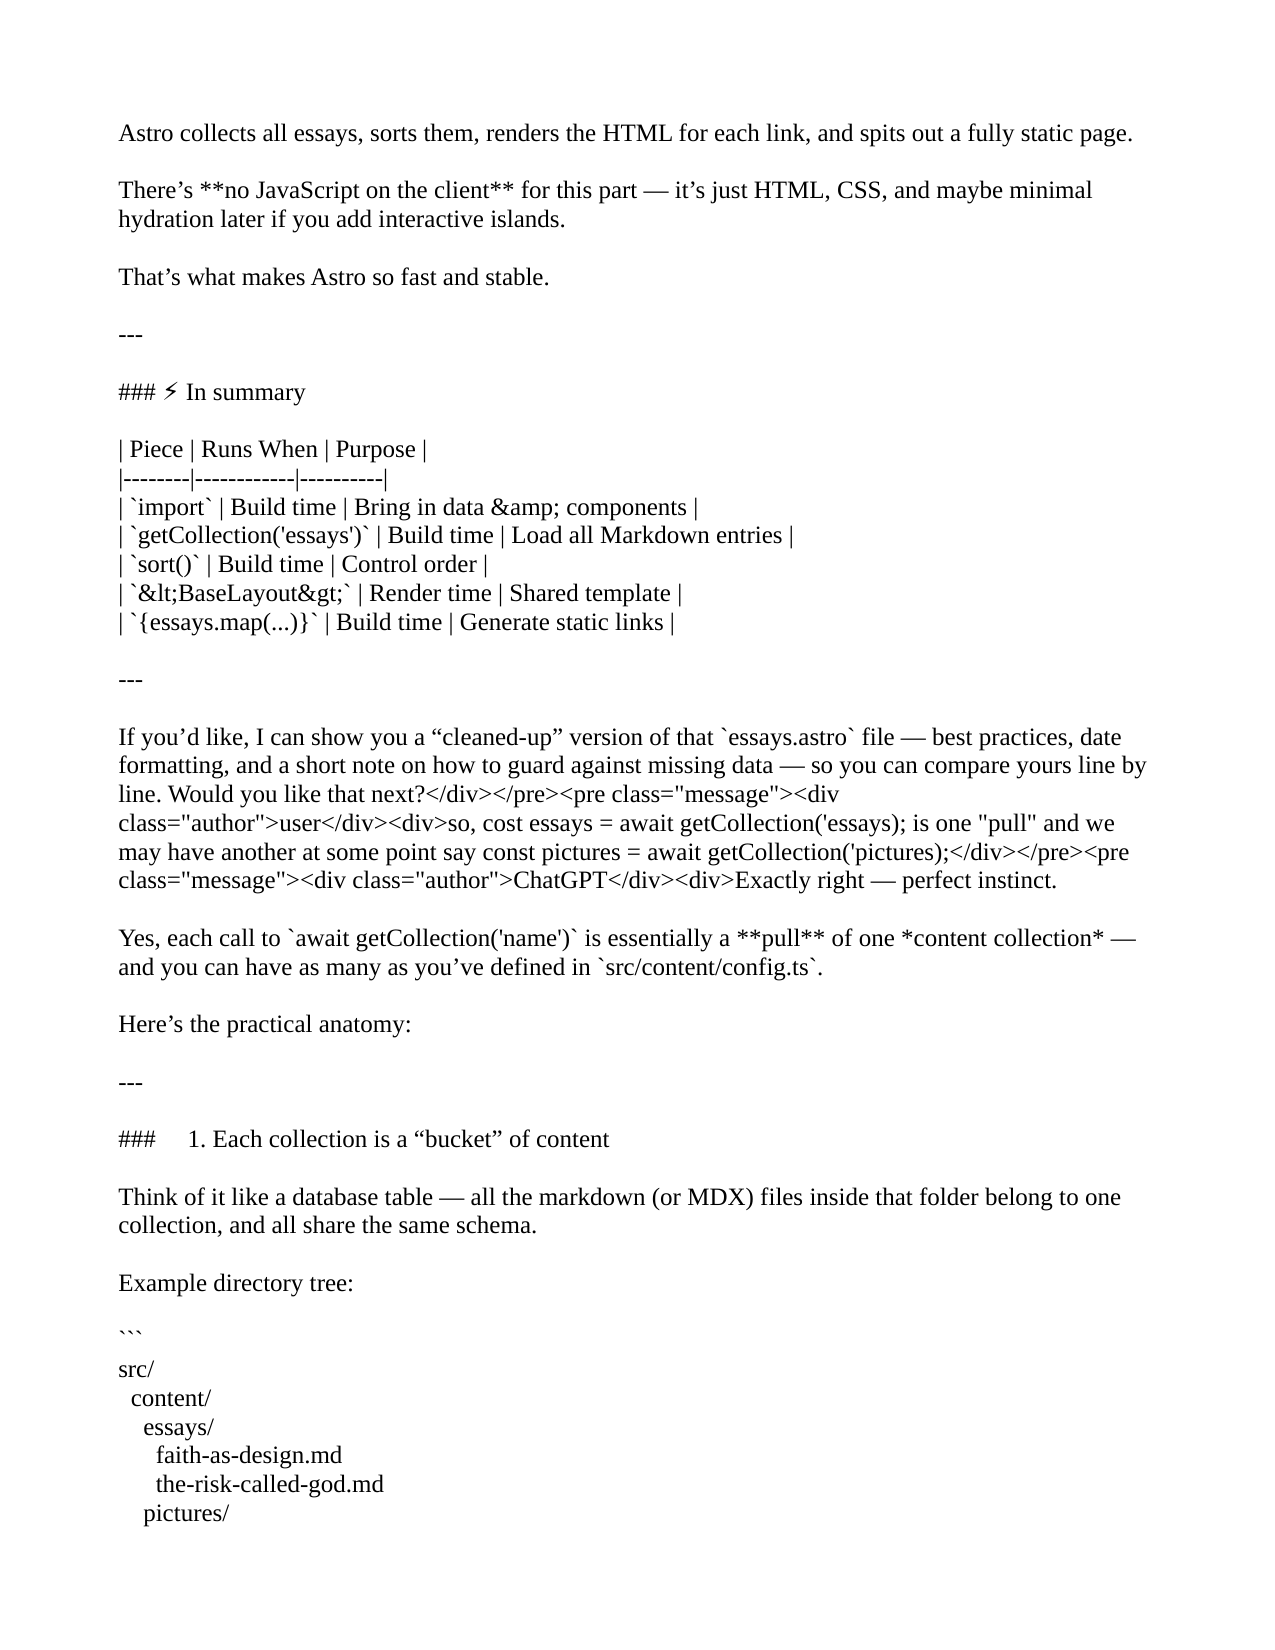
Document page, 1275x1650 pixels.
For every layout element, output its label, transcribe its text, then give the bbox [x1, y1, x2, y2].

text | `sort()` | Build time | Control order | [118, 549, 1157, 578]
text pictures/ [118, 1498, 1157, 1527]
text --- [118, 1067, 1157, 1096]
text Astro collects all essays, sorts them, renders the HTML for each link, and spits out a fully static page. [118, 118, 1157, 147]
text If you’d like, I can show you a “cleaned-up” version of that `essays.astro` file — best practices, date formatting, and a short note on how to guard against missing data — so you can compare yours line by line. Would you like that next?</div></pre><pre class="message"><div class="author">user</div><div>so, cost essays = await getCollection('essays); is one "pull" and we may have another at some point say const pictures = await getCollection('pictures);</div></pre><pre class="message"><div class="author">ChatGPT</div><div>Exactly right — perfect instinct. 👏 [118, 722, 1157, 894]
text Here’s the practical anatomy: [118, 1009, 1157, 1038]
text | `&lt;BaseLayout&gt;` | Render time | Shared template | [118, 578, 1157, 607]
text content/ [118, 1383, 1157, 1412]
text src/ [118, 1354, 1157, 1383]
text --- [118, 319, 1157, 348]
text | `getCollection('essays')` | Build time | Load all Markdown entries | [118, 521, 1157, 549]
text ### 🧱 1. Each collection is a “bucket” of content [118, 1124, 1157, 1153]
text Example directory tree: [118, 1268, 1157, 1297]
text | Piece | Runs When | Purpose | [118, 434, 1157, 463]
text |--------|------------|----------| [118, 463, 1157, 492]
text --- [118, 664, 1157, 693]
text Yes, each call to `await getCollection('name')` is essentially a **pull** of one *content collection* — and you can have as many as you’ve defined in `src/content/config.ts`. [118, 923, 1157, 981]
text That’s what makes Astro so fast and stable. [118, 262, 1157, 291]
text Think of it like a database table — all the markdown (or MDX) files inside that folder belong to one collection, and all share the same schema. [118, 1182, 1157, 1239]
text the-risk-called-god.md [118, 1469, 1157, 1498]
text faith-as-design.md [118, 1441, 1157, 1469]
text | `{essays.map(...)}` | Build time | Generate static links | [118, 607, 1157, 636]
text | `import` | Build time | Bring in data &amp; components | [118, 492, 1157, 521]
text ### ⚡ In summary [118, 377, 1157, 406]
text There’s **no JavaScript on the client** for this part — it’s just HTML, CSS, and maybe minimal hydration later if you add interactive islands. [118, 176, 1157, 233]
text essays/ [118, 1412, 1157, 1441]
text ``` [118, 1326, 1157, 1354]
